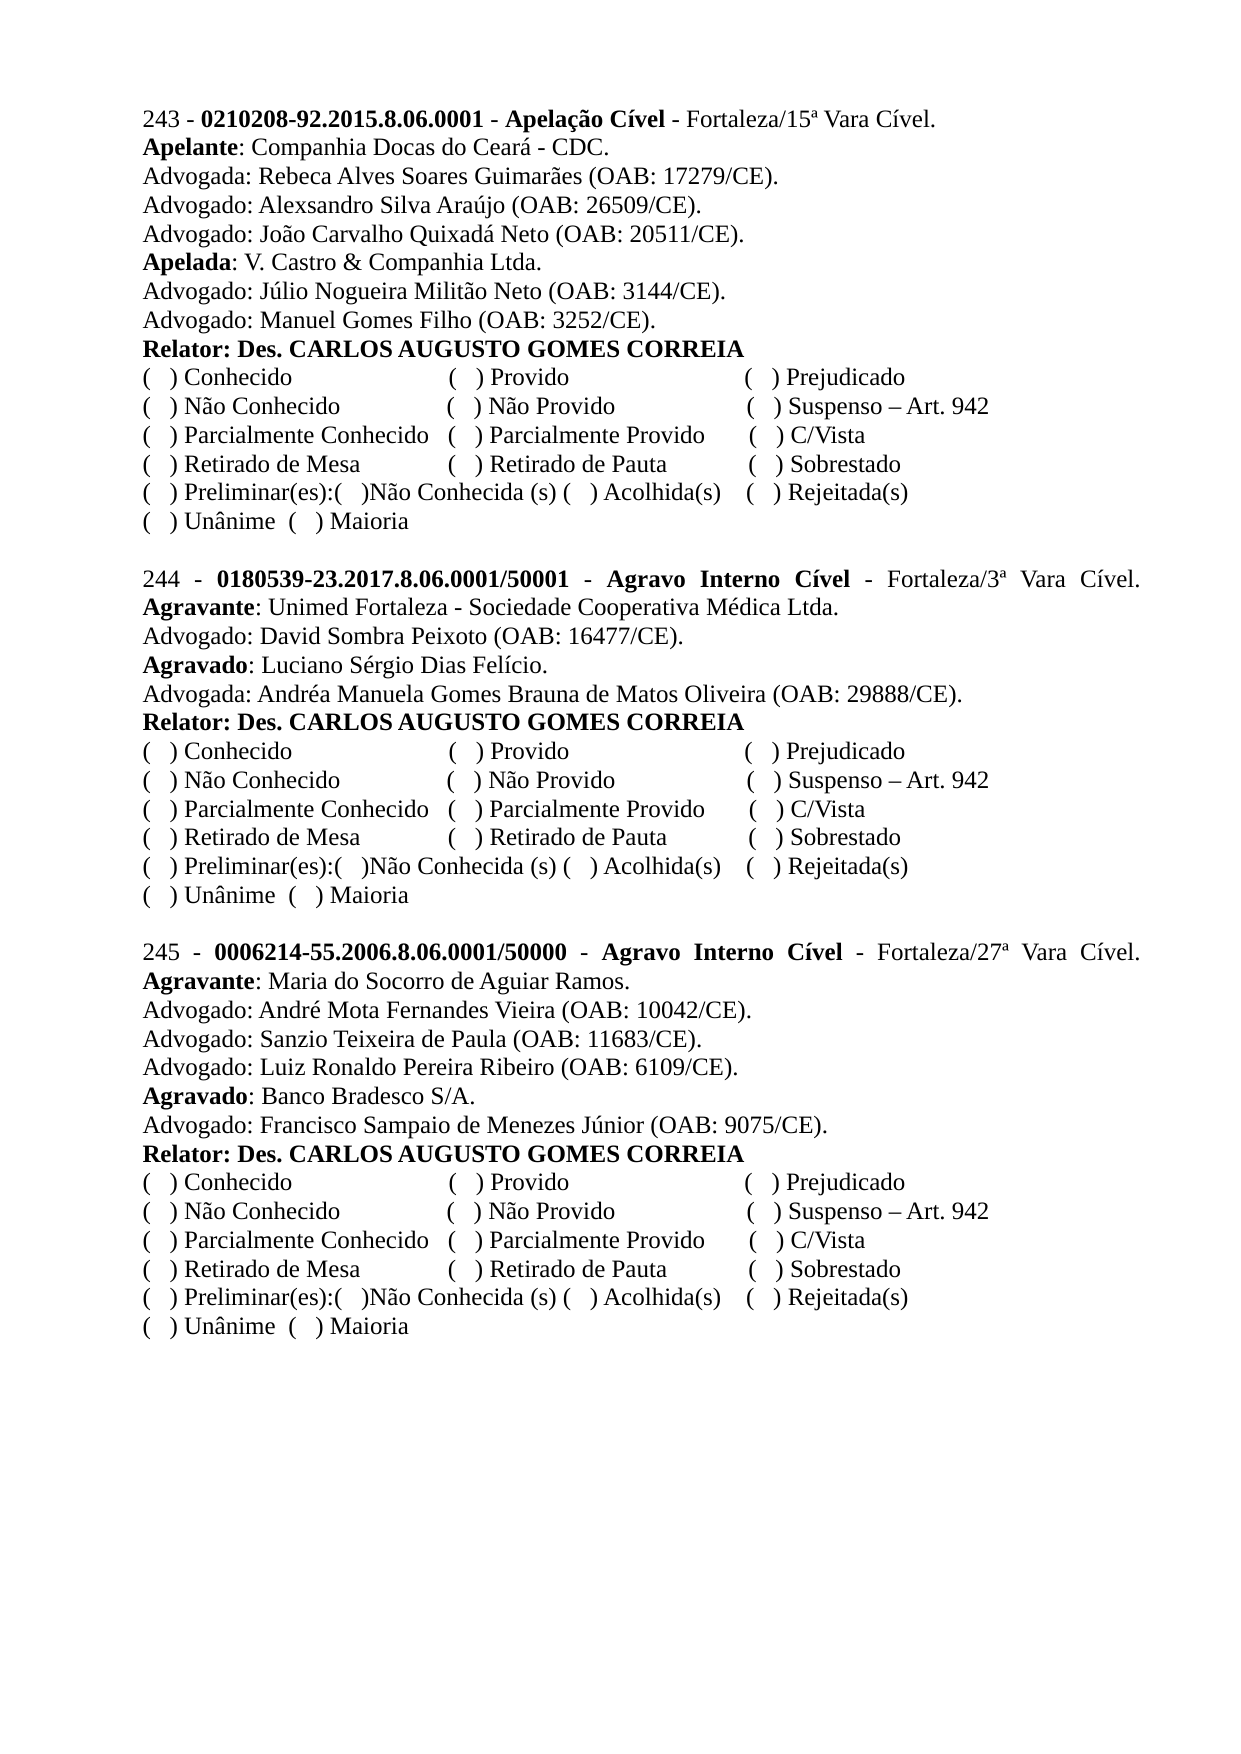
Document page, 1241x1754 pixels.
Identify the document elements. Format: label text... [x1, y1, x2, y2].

text Advogado: Sanzio Teixeira de Paula (OAB: 11683/CE). [142, 1024, 1141, 1052]
text ( ) Conhecido ( ) Provido ( ) Prejudicado [142, 362, 1141, 391]
text 245 - 0006214-55.2006.8.06.0001/50000 - Agravo Interno Cível - Fortaleza/27ª Vara Cível. Agravante: Maria do Socorro de Aguiar Ramos. [142, 937, 1141, 995]
text ( ) Retirado de Mesa ( ) Retirado de Pauta ( ) Sobrestado [142, 1254, 1158, 1282]
text 244 - 0180539-23.2017.8.06.0001/50001 - Agravo Interno Cível - Fortaleza/3ª Vara Cível. Agravante: Unimed Fortaleza - Sociedade Cooperativa Médica Ltda. [142, 564, 1141, 621]
text Advogado: David Sombra Peixoto (OAB: 16477/CE). [142, 621, 1141, 650]
text Relator: Des. CARLOS AUGUSTO GOMES CORREIA [142, 1139, 1141, 1167]
text ( ) Preliminar(es):( )Não Conhecida (s) ( ) Acolhida(s) ( ) Rejeitada(s) [142, 851, 1158, 880]
text Advogado: André Mota Fernandes Vieira (OAB: 10042/CE). [142, 995, 1141, 1024]
text ( ) Parcialmente Conhecido ( ) Parcialmente Provido ( ) C/Vista [142, 420, 1158, 449]
text ( ) Unânime ( ) Maioria [142, 506, 1158, 535]
text Advogada: Andréa Manuela Gomes Brauna de Matos Oliveira (OAB: 29888/CE). [142, 679, 1141, 707]
text ( ) Não Conhecido ( ) Não Provido ( ) Suspenso – Art. 942 [142, 391, 1158, 420]
text ( ) Unânime ( ) Maioria [142, 880, 1158, 909]
text Apelada: V. Castro & Companhia Ltda. [142, 247, 1141, 276]
text ( ) Parcialmente Conhecido ( ) Parcialmente Provido ( ) C/Vista [142, 1225, 1158, 1254]
text Advogado: Luiz Ronaldo Pereira Ribeiro (OAB: 6109/CE). [142, 1052, 1141, 1081]
text ( ) Conhecido ( ) Provido ( ) Prejudicado [142, 736, 1141, 765]
text ( ) Não Conhecido ( ) Não Provido ( ) Suspenso – Art. 942 [142, 1196, 1158, 1225]
text ( ) Conhecido ( ) Provido ( ) Prejudicado [142, 1167, 1141, 1196]
text ( ) Parcialmente Conhecido ( ) Parcialmente Provido ( ) C/Vista [142, 794, 1158, 822]
text Apelante: Companhia Docas do Ceará - CDC. [142, 132, 1141, 161]
text ( ) Preliminar(es):( )Não Conhecida (s) ( ) Acolhida(s) ( ) Rejeitada(s) [142, 477, 1158, 506]
text Relator: Des. CARLOS AUGUSTO GOMES CORREIA [142, 334, 1141, 362]
text ( ) Retirado de Mesa ( ) Retirado de Pauta ( ) Sobrestado [142, 449, 1158, 477]
text 243 - 0210208-92.2015.8.06.0001 - Apelação Cível - Fortaleza/15ª Vara Cível. [142, 104, 1141, 132]
text ( ) Retirado de Mesa ( ) Retirado de Pauta ( ) Sobrestado [142, 822, 1158, 851]
text Advogado: Alexsandro Silva Araújo (OAB: 26509/CE). [142, 190, 1141, 219]
text Relator: Des. CARLOS AUGUSTO GOMES CORREIA [142, 707, 1141, 736]
text Agravado: Banco Bradesco S/A. [142, 1081, 1141, 1110]
text Agravado: Luciano Sérgio Dias Felício. [142, 650, 1141, 679]
text Advogado: Francisco Sampaio de Menezes Júnior (OAB: 9075/CE). [142, 1110, 1141, 1139]
text ( ) Unânime ( ) Maioria [142, 1311, 1158, 1340]
text ( ) Não Conhecido ( ) Não Provido ( ) Suspenso – Art. 942 [142, 765, 1158, 794]
text ( ) Preliminar(es):( )Não Conhecida (s) ( ) Acolhida(s) ( ) Rejeitada(s) [142, 1282, 1158, 1311]
text Advogado: Manuel Gomes Filho (OAB: 3252/CE). [142, 305, 1141, 334]
text Advogado: João Carvalho Quixadá Neto (OAB: 20511/CE). [142, 219, 1141, 247]
text Advogado: Júlio Nogueira Militão Neto (OAB: 3144/CE). [142, 276, 1141, 305]
text Advogada: Rebeca Alves Soares Guimarães (OAB: 17279/CE). [142, 161, 1141, 190]
